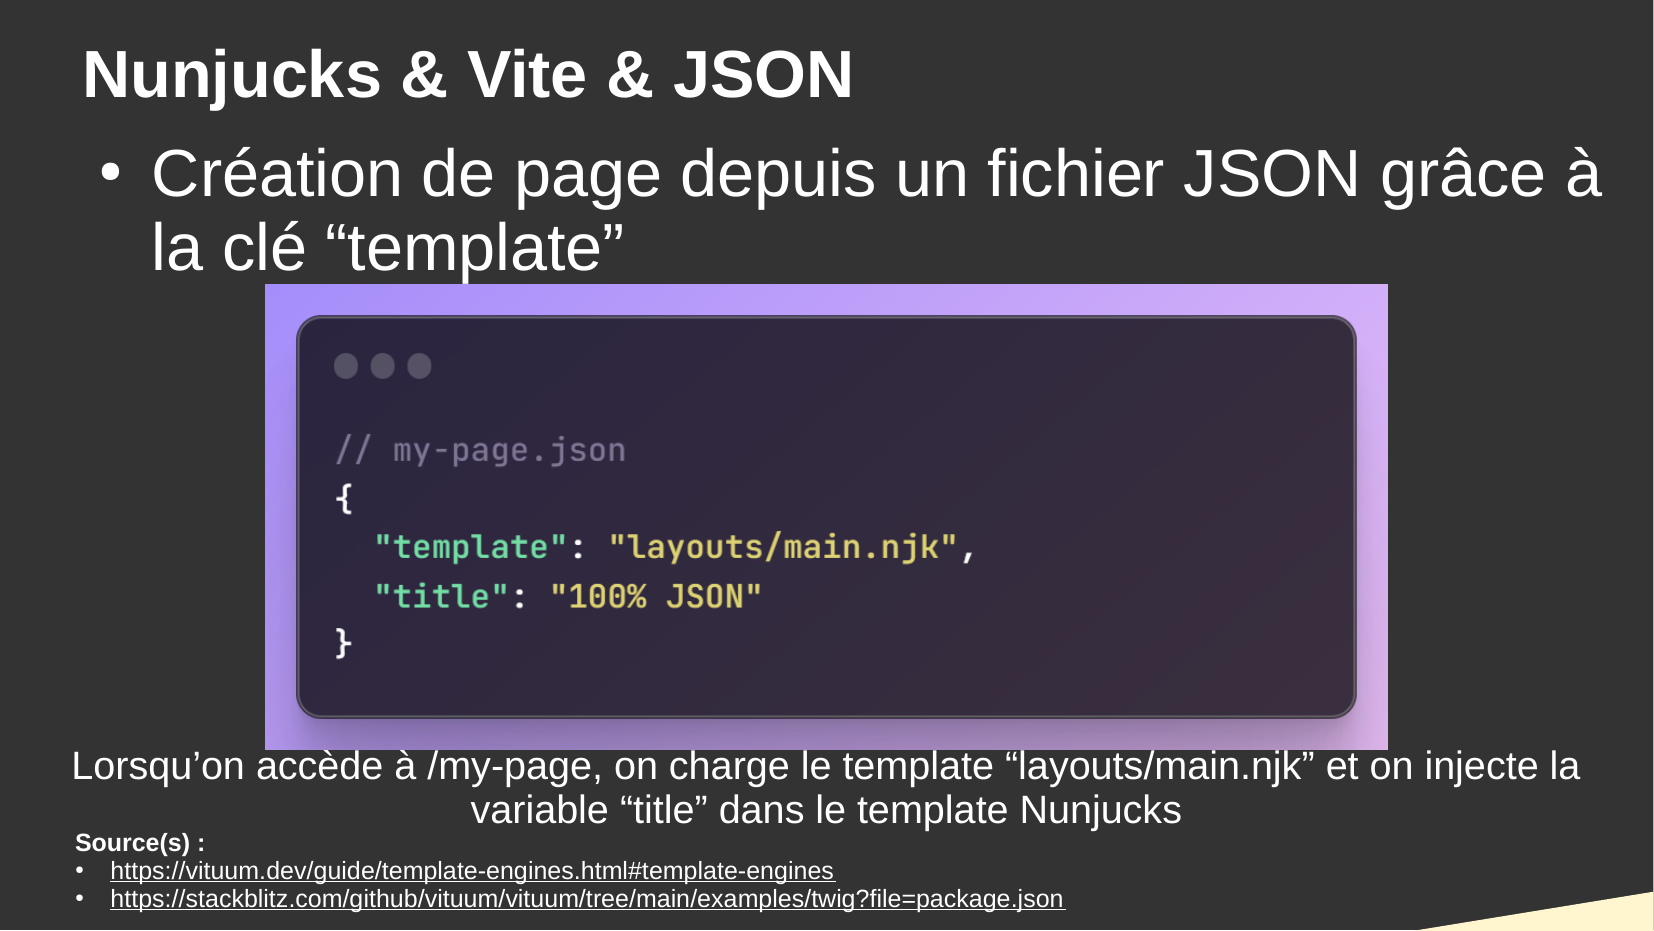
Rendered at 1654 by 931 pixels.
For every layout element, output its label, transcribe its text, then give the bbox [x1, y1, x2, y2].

text_box Source(s) : https://vituum.dev/guide/template-engines.html#template-engines https://stackblitz.com/github/vituum/vituum/tree/main/examples/twig?file=package.json [60, 821, 1546, 931]
title Nunjucks & Vite & JSON [82, 37, 1571, 112]
picture [265, 284, 1388, 751]
text_box [1546, 891, 1654, 931]
list Création de page depuis un fichier JSON grâce à la clé “template” [80, 135, 1620, 325]
list Lorsqu’on accède à /my-page, on charge le template “layouts/main.njk” et on injecte la variable “title” dans le template Nunjucks [64, 744, 1589, 839]
